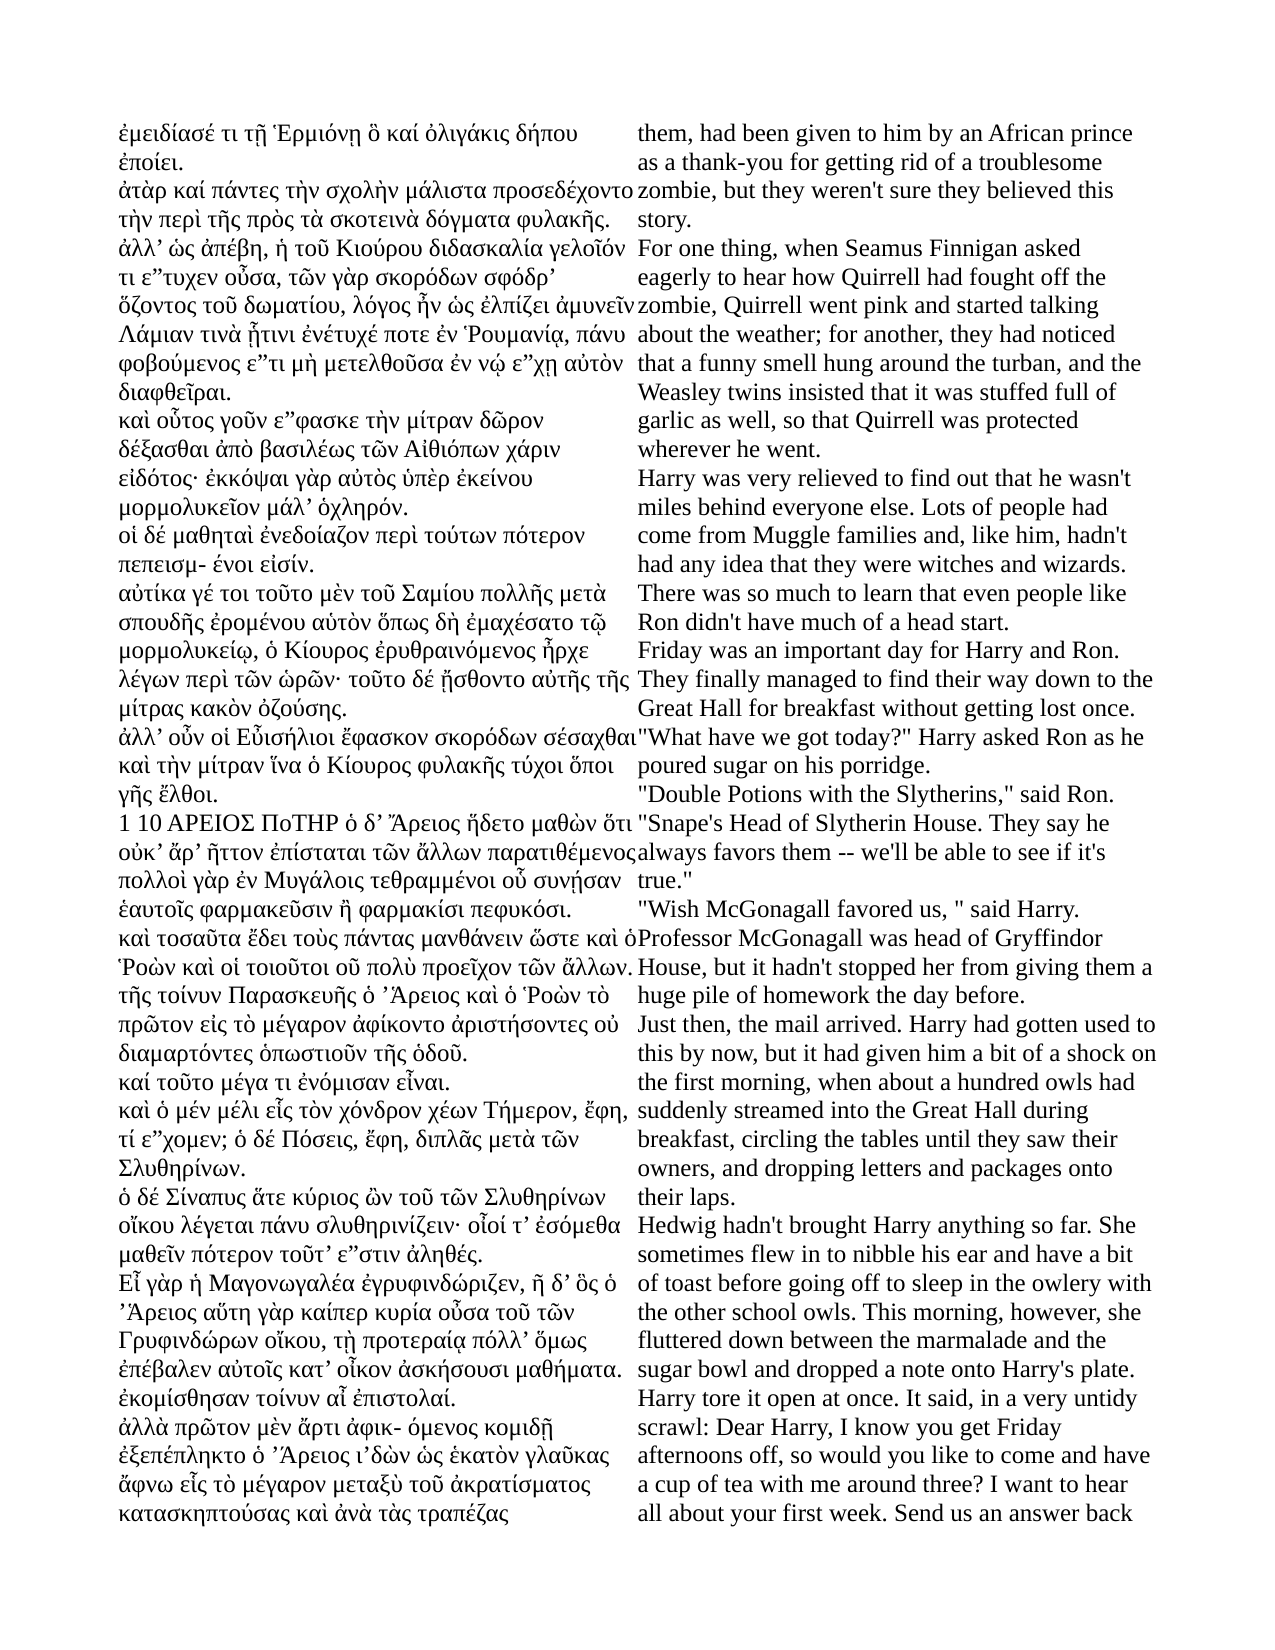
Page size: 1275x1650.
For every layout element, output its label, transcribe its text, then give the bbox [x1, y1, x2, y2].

table_cell them, had been given to him by an African prince as a thank-you for getting rid of a troublesome zombie, but they weren't sure they believed this story. For one thing, when Seamus Finnigan asked eagerly to hear how Quirrell had fought off the zombie, Quirrell went pink and started talking about the weather; for another, they had noticed that a funny smell hung around the turban, and the Weasley twins insisted that it was stuffed full of garlic as well, so that Quirrell was protected wherever he went. Harry was very relieved to find out that he wasn't miles behind everyone else. Lots of people had come from Muggle families and, like him, hadn't had any idea that they were witches and wizards. There was so much to learn that even people like Ron didn't have much of a head start. Friday was an important day for Harry and Ron. They finally managed to find their way down to the Great Hall for breakfast without getting lost once. "What have we got today?" Harry asked Ron as he poured sugar on his porridge. "Double Potions with the Slytherins," said Ron. "Snape's Head of Slytherin House. They say he always favors them -- we'll be able to see if it's true." "Wish McGonagall favored us, " said Harry. Professor McGonagall was head of Gryffindor House, but it hadn't stopped her from giving them a huge pile of homework the day before. Just then, the mail arrived. Harry had gotten used to this by now, but it had given him a bit of a shock on the first morning, when about a hundred owls had suddenly streamed into the Great Hall during breakfast, circling the tables until they saw their owners, and dropping letters and packages onto their laps. Hedwig hadn't brought Harry anything so far. She sometimes flew in to nibble his ear and have a bit of toast before going off to sleep in the owlery with the other school owls. This morning, however, she fluttered down between the marmalade and the sugar bowl and dropped a note onto Harry's plate. Harry tore it open at once. It said, in a very untidy scrawl: Dear Harry, I know you get Friday afternoons off, so would you like to come and have a cup of tea with me around three? I want to hear all about your first week. Send us an answer back [637, 118, 1157, 1527]
table_cell ἐμειδίασέ τι τῇ Ἑρμιόνῃ ὃ καί ὀλιγάκις δήπου ἐποίει. ἀτὰρ καί πάντες τὴν σχολὴν μάλιστα προσεδέχοντο τὴν περὶ τῆς πρὸς τὰ σκοτεινὰ δόγματα φυλακῆς. ἀλλ’ ὡς ἀπέβη, ἡ τοῦ Κιούρου διδασκαλία γελοῖόν τι ε”τυχεν οὖσα, τῶν γὰρ σκορόδων σφόδρ’ ὅζοντος τοῦ δωματίου, λόγος ἦν ὡς ἐλπίζει ἀμυνεῖν Λάμιαν τινὰ ᾗτινι ἐνέτυχέ ποτε ἐν Ῥουμανίᾳ, πάνυ φοβούμενος ε”τι μὴ μετελθοῦσα ἐν νῴ ε”χῃ αὐτὸν διαφθεῖραι. καὶ οὗτος γοῦν ε”φασκε τὴν μίτραν δῶρον δέξασθαι ἀπὸ βασιλέως τῶν Αἰθιόπων χάριν εἰδότος· ἐκκόψαι γὰρ αὐτὸς ὑπὲρ ἐκείνου μορμολυκεῖον μάλ’ ὁχληρόν. οἱ δέ μαθηταὶ ἐνεδοίαζον περὶ τούτων πότερον πεπεισμ- ένοι εἰσίν. αὐτίκα γέ τοι τοῦτο μὲν τοῦ Σαμίου πολλῆς μετὰ σπουδῆς ἐρομένου αὑτὸν ὅπως δὴ ἐμαχέσατο τῷ μορμολυκείῳ, ὁ Κίουρος ἐρυθραινόμενος ἦρχε λέγων περὶ τῶν ὡρῶν· τοῦτο δέ ᾔσθοντο αὐτῆς τῆς μίτρας κακὸν ὀζούσης. ἀλλ’ οὖν οἱ Εὖισήλιοι ἔφασκον σκορόδων σέσαχθαι καὶ τὴν μίτραν ἵνα ὁ Κίουρος φυλακῆς τύχοι ὅποι γῆς ἔλθοι. 1 10 ΑΡΕΙΟΣ ΠοΤΗΡ ὁ δ’ Ἄρειος ἥδετο μαθὼν ὅτι οὐκ’ ἄρ’ ῆττον ἐπίσταται τῶν ἄλλων παρατιθέμενος πολλοὶ γὰρ ἐν Μυγάλοις τεθραμμένοι οὗ συνῄσαν ἑαυτοῖς φαρμακεῦσιν ἢ φαρμακίσι πεφυκόσι. καὶ τοσαῦτα ἔδει τοὺς πάντας μανθάνειν ὥστε καὶ ὁ Ῥοὼν καὶ οἱ τοιοῦτοι οῦ πολὺ προεῖχον τῶν ἄλλων. τῆς τοίνυν Παρασκευῆς ὁ ’Ἁρειος καὶ ὁ Ῥοὼν τὸ πρῶτον εἰς τὸ μέγαρον ἀφίκοντο ἀριστήσοντες οὐ διαμαρτόντες ὁπωστιοῦν τῆς ὁδοῦ. καί τοῦτο μέγα τι ἐνόμισαν εἶναι. καὶ ὁ μέν μέλι εἷς τὸν χόνδρον χέων Τήμερον, ἔφη, τί ε”χομεν; ὁ δέ Πόσεις, ἔφη, διπλᾶς μετὰ τῶν Σλυθηρίνων. ὁ δέ Σίναπυς ἅτε κύριος ὢν τοῦ τῶν Σλυθηρίνων οἴκου λέγεται πάνυ σλυθηρινίζειν· οἶοί τ’ ἐσόμεθα μαθεῖν πότερον τοῦτ’ ε”στιν ἀληθές. Εἶ γὰρ ἡ Μαγονωγαλέα ἐγρυφινδώριζεν, ῆ δ’ ὃς ὁ ’Ἁρειος αὕτη γὰρ καίπερ κυρία οὖσα τοῦ τῶν Γρυφινδώρων οἴκου, τῂ προτεραίᾳ πόλλ’ ὅμως ἐπέβαλεν αὐτοῖς κατ’ οἶκον ἀσκήσουσι μαθήματα. ἐκομίσθησαν τοίνυν αἶ ἐπιστολαί. ἀλλὰ πρῶτον μὲν ἄρτι ἀφικ- όμενος κομιδῇ ἐξεπέπληκτο ὁ ’Άρειος ι’δὼν ὡς ἑκατὸν γλαῦκας ἄφνω εἷς τὸ μέγαρον μεταξὺ τοῦ ἀκρατίσματος κατασκηπτούσας καὶ ἀνὰ τὰς τραπέζας [118, 118, 637, 1527]
